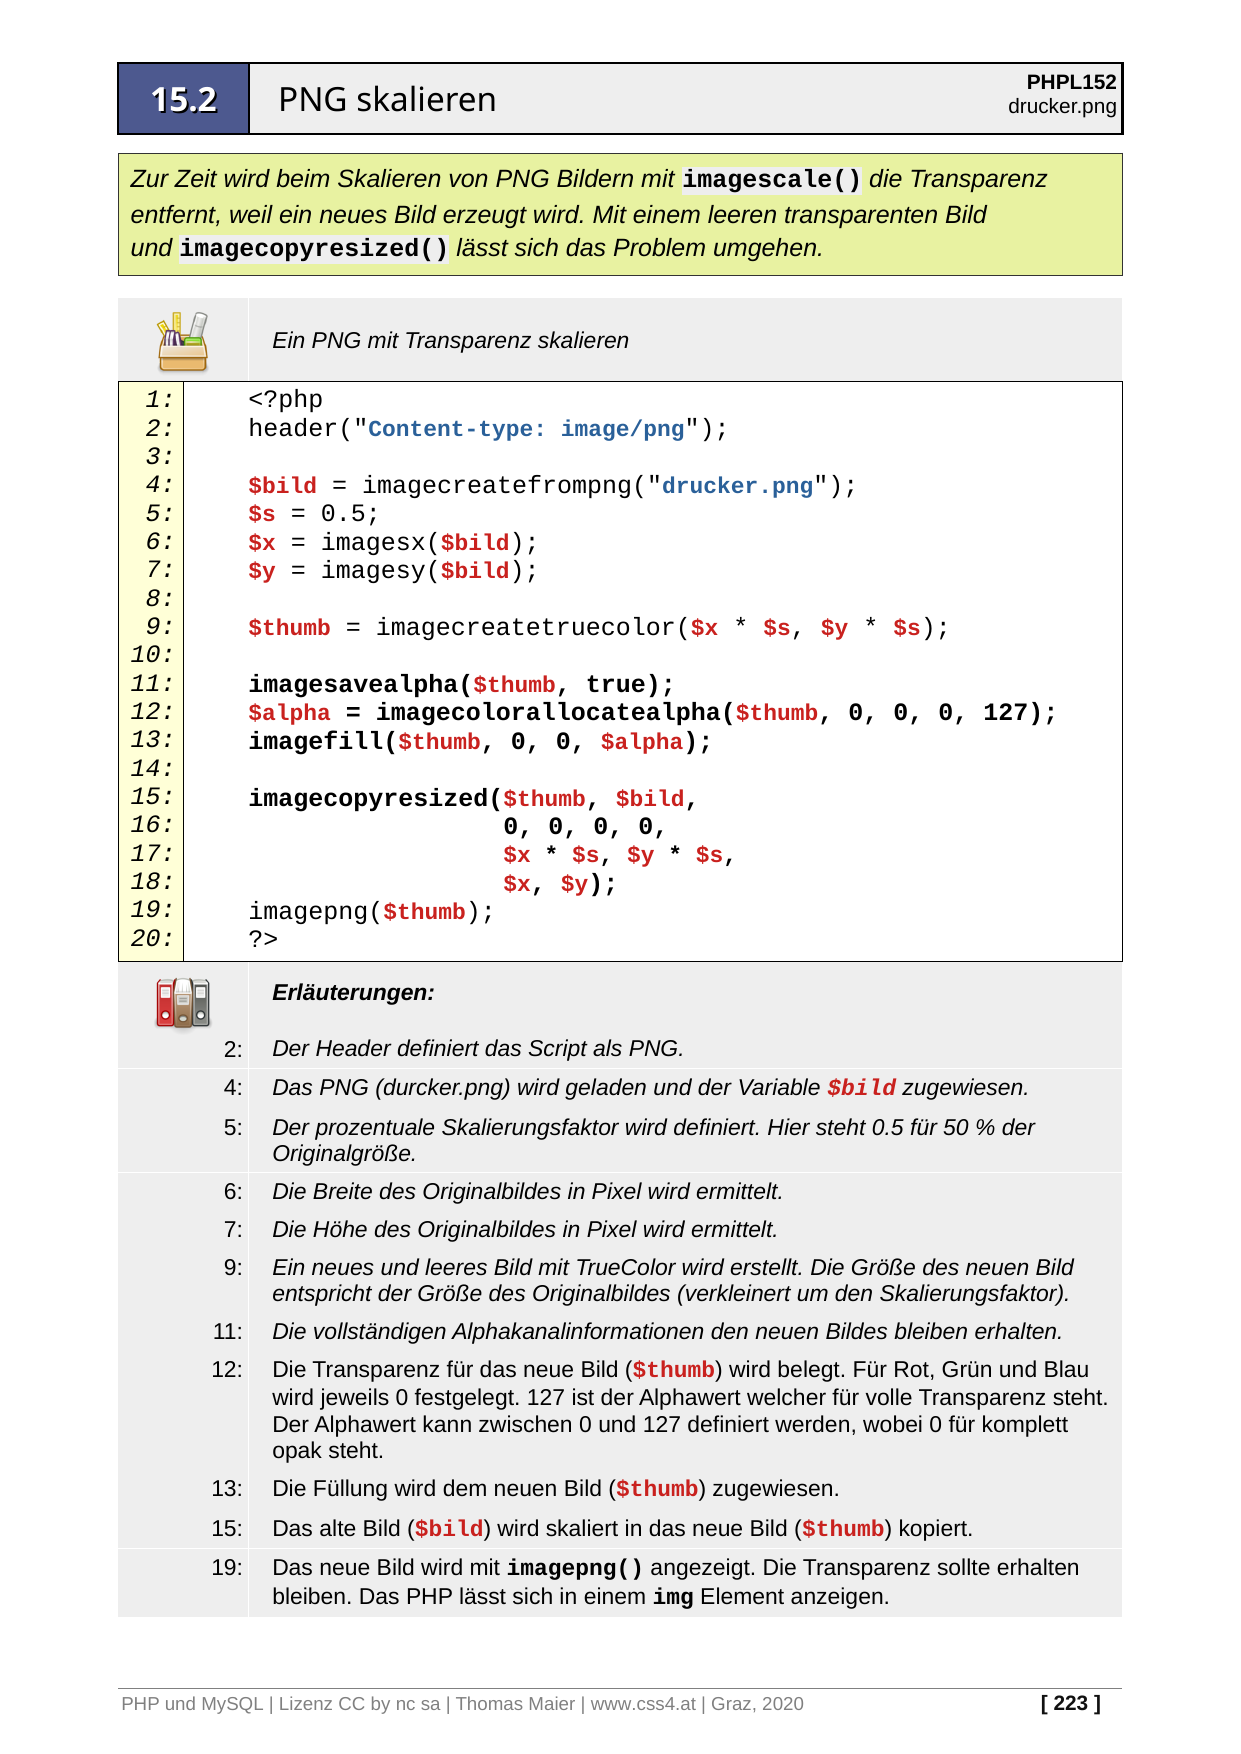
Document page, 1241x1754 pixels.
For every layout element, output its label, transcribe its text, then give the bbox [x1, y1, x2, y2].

table_cell Der Header definiert das Script als PNG. [249, 1023, 1122, 1068]
table_cell Die Transparenz für das neue Bild ($thumb) wird belegt. Für Rot, Grün und Blau wird jeweils 0 festgelegt. 127 ist der Alphawert welcher für volle Transparenz steht. Der Alphawert kann zwischen 0 und 127 definiert werden, wobei 0 für komplett opak steht. [249, 1350, 1122, 1469]
table_cell Die Höhe des Originalbildes in Pixel wird ermittelt. [249, 1210, 1122, 1248]
table_cell Der prozentuale Skalierungsfaktor wird definiert. Hier steht 0.5 für 50 % der Originalgröße. [249, 1108, 1122, 1172]
table_cell Die Füllung wird dem neuen Bild ($thumb) zugewiesen. [249, 1469, 1122, 1509]
picture [150, 310, 217, 376]
table_header PNG skalieren [250, 64, 886, 133]
table_cell 5: [118, 1108, 248, 1172]
table_cell Die Breite des Originalbildes in Pixel wird ermittelt. [249, 1173, 1122, 1210]
table_header <?php header("Content-type: image/png"); $bild = imagecreatefrompng("drucker.png"); $s = 0.5; $x = imagesx($bild); $y = imagesy($bild); $thumb = imagecreatetruecolor($x * $s, $y * $s); imagesavealpha($thumb, true); $alpha = imagecolorallocatealpha($thumb, 0, 0, 0, 127); imagefill($thumb, 0, 0, $alpha); imagecopyresized($thumb, $bild, 0, 0, 0, 0, $x * $s, $y * $s, $x, $y); imagepng($thumb); ?> [184, 382, 1122, 961]
table_cell Das alte Bild ($bild) wird skaliert in das neue Bild ($thumb) kopiert. [249, 1509, 1122, 1548]
table_cell Ein neues und leeres Bild mit TrueColor wird erstellt. Die Größe des neuen Bild entspricht der Größe des Originalbildes (verkleinert um den Skalierungsfaktor). [249, 1248, 1122, 1312]
table_cell 7: [118, 1210, 248, 1248]
table_header PHPL152 drucker.png [886, 64, 1121, 133]
table_cell Die vollständigen Alphakanalinformationen den neuen Bildes bleiben erhalten. [249, 1312, 1122, 1350]
table_header 1: 2: 3: 4: 5: 6: 7: 8: 9: 10: 11: 12: 13: 14: 15: 16: 17: 18: 19: 20: [119, 382, 183, 961]
table_cell 6: [118, 1173, 248, 1210]
table_cell Das PNG (durcker.png) wird geladen und der Variable $bild zugewiesen. [249, 1069, 1122, 1108]
table_cell 9: [118, 1248, 248, 1312]
table_header Ein PNG mit Transparenz skalieren [249, 298, 1122, 381]
table_header 15.2 [119, 64, 248, 133]
table_cell 12: [118, 1350, 248, 1469]
table_cell 19: [118, 1549, 248, 1617]
table_cell 15: [118, 1509, 248, 1548]
table_cell Das neue Bild wird mit imagepng() angezeigt. Die Transparenz sollte erhalten bleiben. Das PHP lässt sich in einem img Element anzeigen. [249, 1549, 1122, 1617]
text Zur Zeit wird beim Skalieren von PNG Bildern mit imagescale() die Transparenz entfernt, weil ein neues Bild erzeugt wird. Mit einem leeren transparenten Bild und imagecopyresized() lässt sich das Problem umgehen. [119, 154, 1122, 275]
table_header [118, 298, 248, 381]
table_cell 4: [118, 1069, 248, 1108]
table_header 2: [118, 962, 248, 1068]
table_cell 11: [118, 1312, 248, 1350]
table_cell 13: [118, 1469, 248, 1509]
picture [151, 972, 215, 1037]
table_header Erläuterungen: [249, 962, 1122, 1023]
